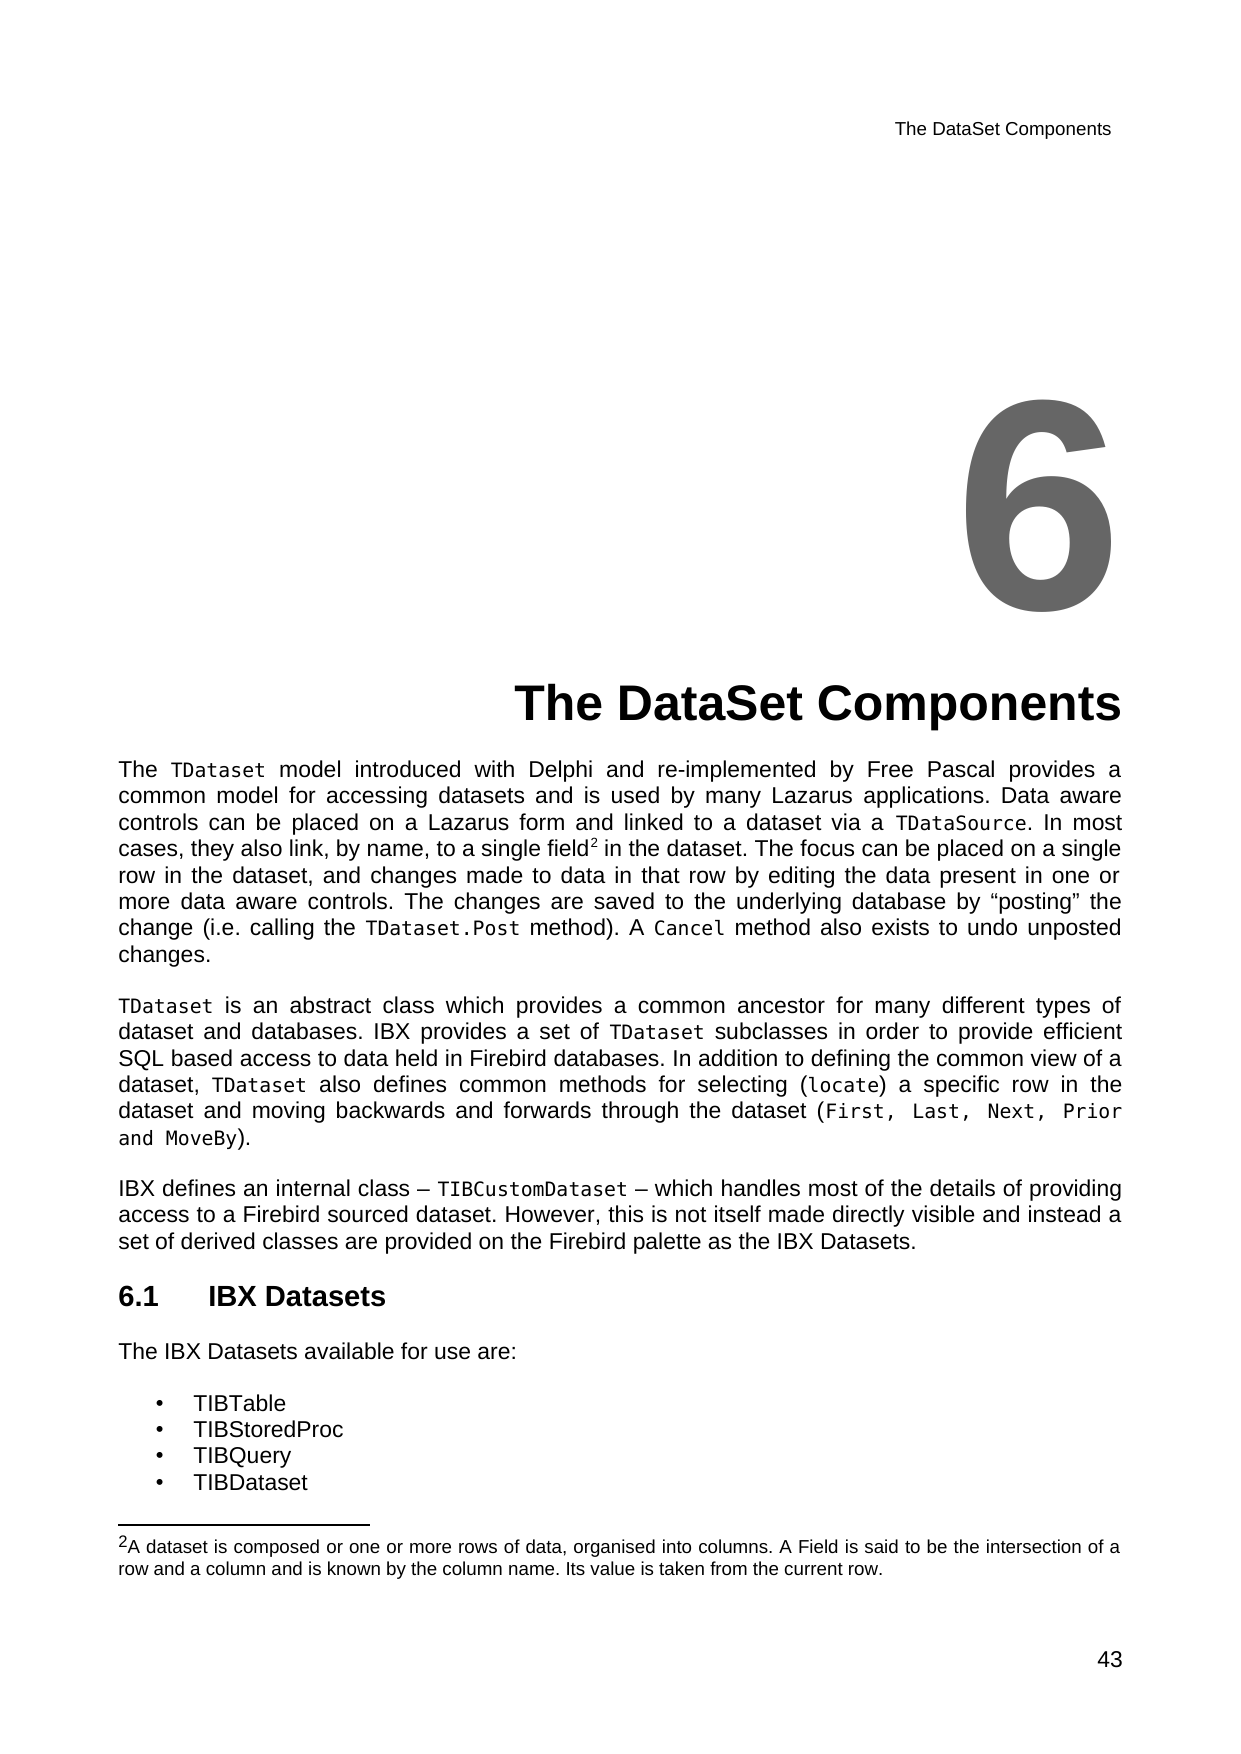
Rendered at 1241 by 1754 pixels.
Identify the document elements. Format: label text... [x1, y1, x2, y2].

list TIBStoredProc [156, 1416, 1122, 1442]
text The TDataset model introduced with Delphi and re-implemented by Free Pascal provides a common model for accessing datasets and is used by many Lazarus applications. Data aware controls can be placed on a Lazarus form and linked to a dataset via a TDataSource. In most cases, they also link, by name, to a single field in the dataset. The focus can be placed on a single row in the dataset, and changes made to data in that row by editing the data present in one or more data aware controls. The changes are saved to the underlying database by “posting” the change (i.e. calling the TDataset.Post method). A Cancel method also exists to undo unposted changes. [118, 756, 1122, 967]
text A dataset is composed or one or more rows of data, organised into columns. A Field is said to be the intersection of a row and a column and is known by the column name. Its value is taken from the current row. [118, 1531, 1122, 1579]
subtitle The DataSet Components [81, 328, 1122, 731]
text TDataset is an abstract class which provides a common ancestor for many different types of dataset and databases. IBX provides a set of TDataset subclasses in order to provide efficient SQL based access to data held in Firebird databases. In addition to defining the common view of a dataset, TDataset also defines common methods for selecting (locate) a specific row in the dataset and moving backwards and forwards through the dataset (First, Last, Next, Prior and MoveBy). [118, 992, 1122, 1150]
list TIBDataset [156, 1469, 1122, 1495]
list TIBTable [156, 1389, 1122, 1416]
list TIBQuery [156, 1442, 1122, 1469]
subtitle IBX Datasets [118, 1279, 1122, 1313]
text The IBX Datasets available for use are: [118, 1338, 1122, 1364]
text IBX defines an internal class – TIBCustomDataset – which handles most of the details of providing access to a Firebird sourced dataset. However, this is not itself made directly visible and instead a set of derived classes are provided on the Firebird palette as the IBX Datasets. [118, 1175, 1122, 1254]
